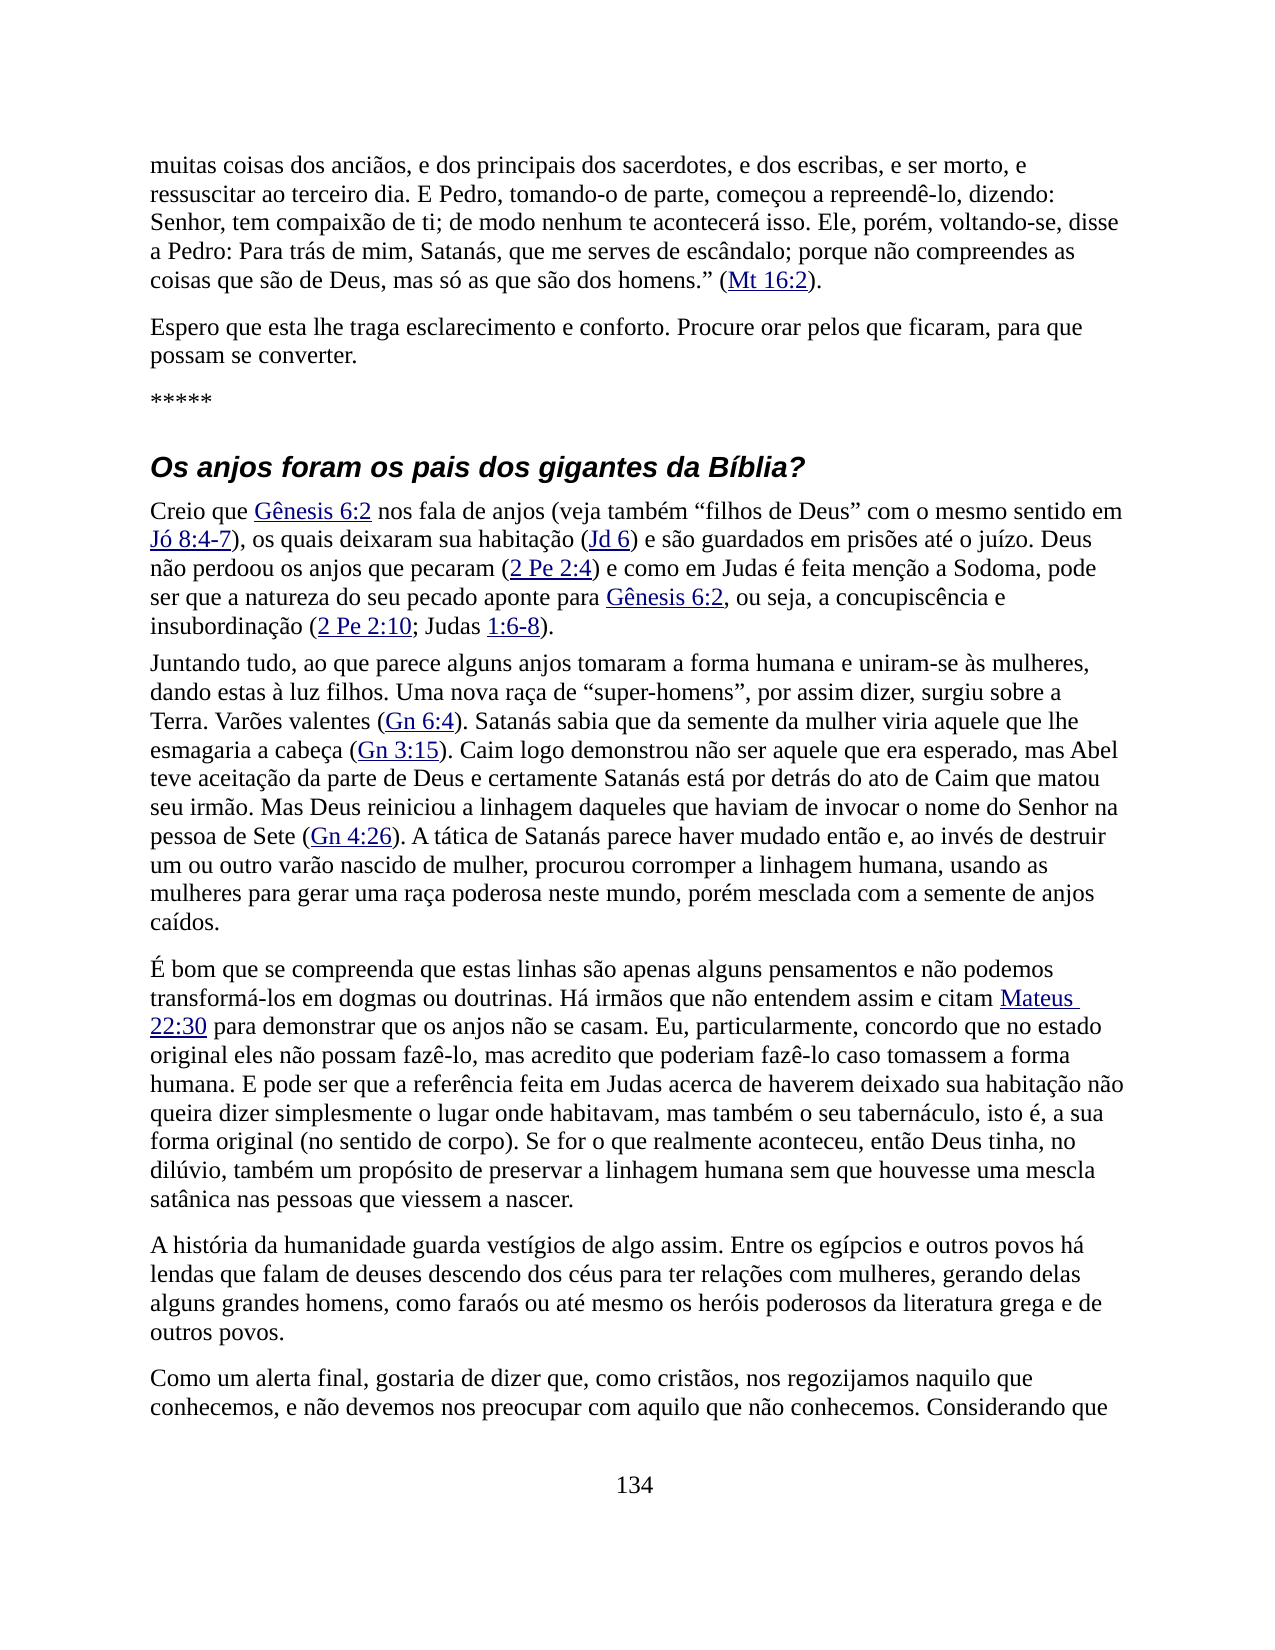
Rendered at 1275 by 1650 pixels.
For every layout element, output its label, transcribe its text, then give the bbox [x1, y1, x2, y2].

text muitas coisas dos anciãos, e dos principais dos sacerdotes, e dos escribas, e ser morto, e ressuscitar ao terceiro dia. E Pedro, tomando-o de parte, começou a repreendê-lo, dizendo: Senhor, tem compaixão de ti; de modo nenhum te acontecerá isso. Ele, porém, voltando-se, disse a Pedro: Para trás de mim, Satanás, que me serves de escândalo; porque não compreendes as coisas que são de Deus, mas só as que são dos homens.” (Mt 16:2). [150, 150, 1125, 294]
text Espero que esta lhe traga esclarecimento e conforto. Procure orar pelos que ficaram, para que possam se converter. [150, 312, 1125, 369]
subtitle Os anjos foram os pais dos gigantes da Bíblia? [150, 450, 1125, 483]
text Como um alerta final, gostaria de dizer que, como cristãos, nos regozijamos naquilo que conhecemos, e não devemos nos preocupar com aquilo que não conhecemos. Considerando que [150, 1363, 1125, 1421]
text Creio que Gênesis 6:2 nos fala de anjos (veja também “filhos de Deus” com o mesmo sentido em Jó 8:4-7), os quais deixaram sua habitação (Jd 6) e são guardados em prisões até o juízo. Deus não perdoou os anjos que pecaram (2 Pe 2:4) e como em Judas é feita menção a Sodoma, pode ser que a natureza do seu pecado aponte para Gênesis 6:2, ou seja, a concupiscência e insubordinação (2 Pe 2:10; Judas 1:6-8). [150, 496, 1125, 639]
text ***** [150, 387, 1125, 416]
text É bom que se compreenda que estas linhas são apenas alguns pensamentos e não podemos transformá-los em dogmas ou doutrinas. Há irmãos que não entendem assim e citam Mateus 22:30 para demonstrar que os anjos não se casam. Eu, particularmente, concordo que no estado original eles não possam fazê-lo, mas acredito que poderiam fazê-lo caso tomassem a forma humana. E pode ser que a referência feita em Judas acerca de haverem deixado sua habitação não queira dizer simplesmente o lugar onde habitavam, mas também o seu tabernáculo, isto é, a sua forma original (no sentido de corpo). Se for o que realmente aconteceu, então Deus tinha, no dilúvio, também um propósito de preservar a linhagem humana sem que houvesse uma mescla satânica nas pessoas que viessem a nascer. [150, 954, 1125, 1213]
text Juntando tudo, ao que parece alguns anjos tomaram a forma humana e uniram-se às mulheres, dando estas à luz filhos. Uma nova raça de “super-homens”, por assim dizer, surgiu sobre a Terra. Varões valentes (Gn 6:4). Satanás sabia que da semente da mulher viria aquele que lhe esmagaria a cabeça (Gn 3:15). Caim logo demonstrou não ser aquele que era esperado, mas Abel teve aceitação da parte de Deus e certamente Satanás está por detrás do ato de Caim que matou seu irmão. Mas Deus reiniciou a linhagem daqueles que haviam de invocar o nome do Senhor na pessoa de Sete (Gn 4:26). A tática de Satanás parece haver mudado então e, ao invés de destruir um ou outro varão nascido de mulher, procurou corromper a linhagem humana, usando as mulheres para gerar uma raça poderosa neste mundo, porém mesclada com a semente de anjos caídos. [150, 648, 1125, 936]
text A história da humanidade guarda vestígios de algo assim. Entre os egípcios e outros povos há lendas que falam de deuses descendo dos céus para ter relações com mulheres, gerando delas alguns grandes homens, como faraós ou até mesmo os heróis poderosos da literatura grega e de outros povos. [150, 1231, 1125, 1346]
